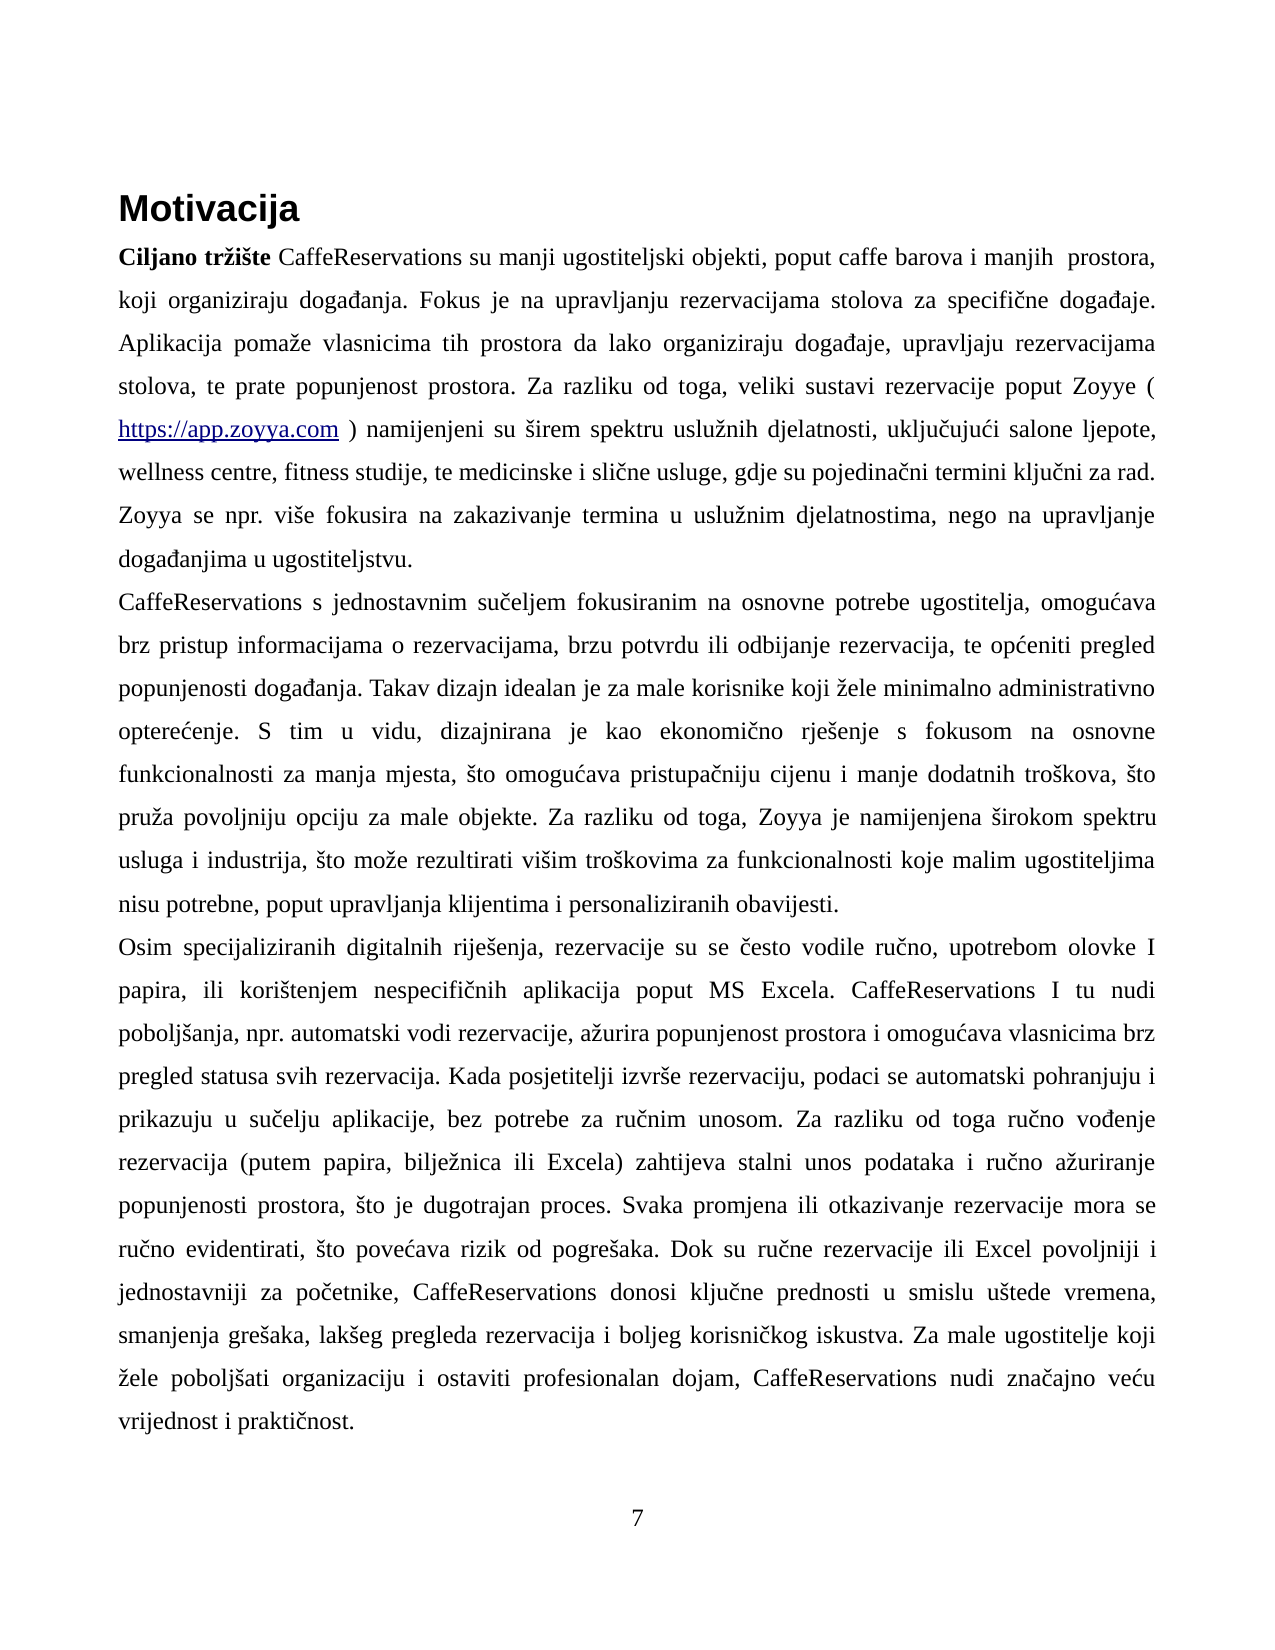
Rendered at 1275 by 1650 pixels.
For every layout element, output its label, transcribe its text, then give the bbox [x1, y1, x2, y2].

subtitle Motivacija [118, 186, 1157, 229]
text CaffeReservations s jednostavnim sučeljem fokusiranim na osnovne potrebe ugostitelja, omogućava brz pristup informacijama o rezervacijama, brzu potvrdu ili odbijanje rezervacija, te općeniti pregled popunjenosti događanja. Takav dizajn idealan je za male korisnike koji žele minimalno administrativno opterećenje. S tim u vidu, dizajnirana je kao ekonomično rješenje s fokusom na osnovne funkcionalnosti za manja mjesta, što omogućava pristupačniju cijenu i manje dodatnih troškova, što pruža povoljniju opciju za male objekte. Za razliku od toga, Zoyya je namijenjena širokom spektru usluga i industrija, što može rezultirati višim troškovima za funkcionalnosti koje malim ugostiteljima nisu potrebne, poput upravljanja klijentima i personaliziranih obavijesti. [118, 587, 1157, 917]
text Ciljano tržište CaffeReservations su manji ugostiteljski objekti, poput caffe barova i manjih prostora, koji organiziraju događanja. Fokus je na upravljanju rezervacijama stolova za specifične događaje. Aplikacija pomaže vlasnicima tih prostora da lako organiziraju događaje, upravljaju rezervacijama stolova, te prate popunjenost prostora. Za razliku od toga, veliki sustavi rezervacije poput Zoyye ( https://app.zoyya.com ) namijenjeni su širem spektru uslužnih djelatnosti, uključujući salone ljepote, wellness centre, fitness studije, te medicinske i slične usluge, gdje su pojedinačni termini ključni za rad. Zoyya se npr. više fokusira na zakazivanje termina u uslužnim djelatnostima, nego na upravljanje događanjima u ugostiteljstvu. [118, 242, 1157, 572]
text Osim specijaliziranih digitalnih riješenja, rezervacije su se često vodile ručno, upotrebom olovke I papira, ili korištenjem nespecifičnih aplikacija poput MS Excela. CaffeReservations I tu nudi poboljšanja, npr. automatski vodi rezervacije, ažurira popunjenost prostora i omogućava vlasnicima brz pregled statusa svih rezervacija. Kada posjetitelji izvrše rezervaciju, podaci se automatski pohranjuju i prikazuju u sučelju aplikacije, bez potrebe za ručnim unosom. Za razliku od toga ručno vođenje rezervacija (putem papira, bilježnica ili Excela) zahtijeva stalni unos podataka i ručno ažuriranje popunjenosti prostora, što je dugotrajan proces. Svaka promjena ili otkazivanje rezervacije mora se ručno evidentirati, što povećava rizik od pogrešaka. Dok su ručne rezervacije ili Excel povoljniji i jednostavniji za početnike, CaffeReservations donosi ključne prednosti u smislu uštede vremena, smanjenja grešaka, lakšeg pregleda rezervacija i boljeg korisničkog iskustva. Za male ugostitelje koji žele poboljšati organizaciju i ostaviti profesionalan dojam, CaffeReservations nudi značajno veću vrijednost i praktičnost. [118, 932, 1157, 1435]
